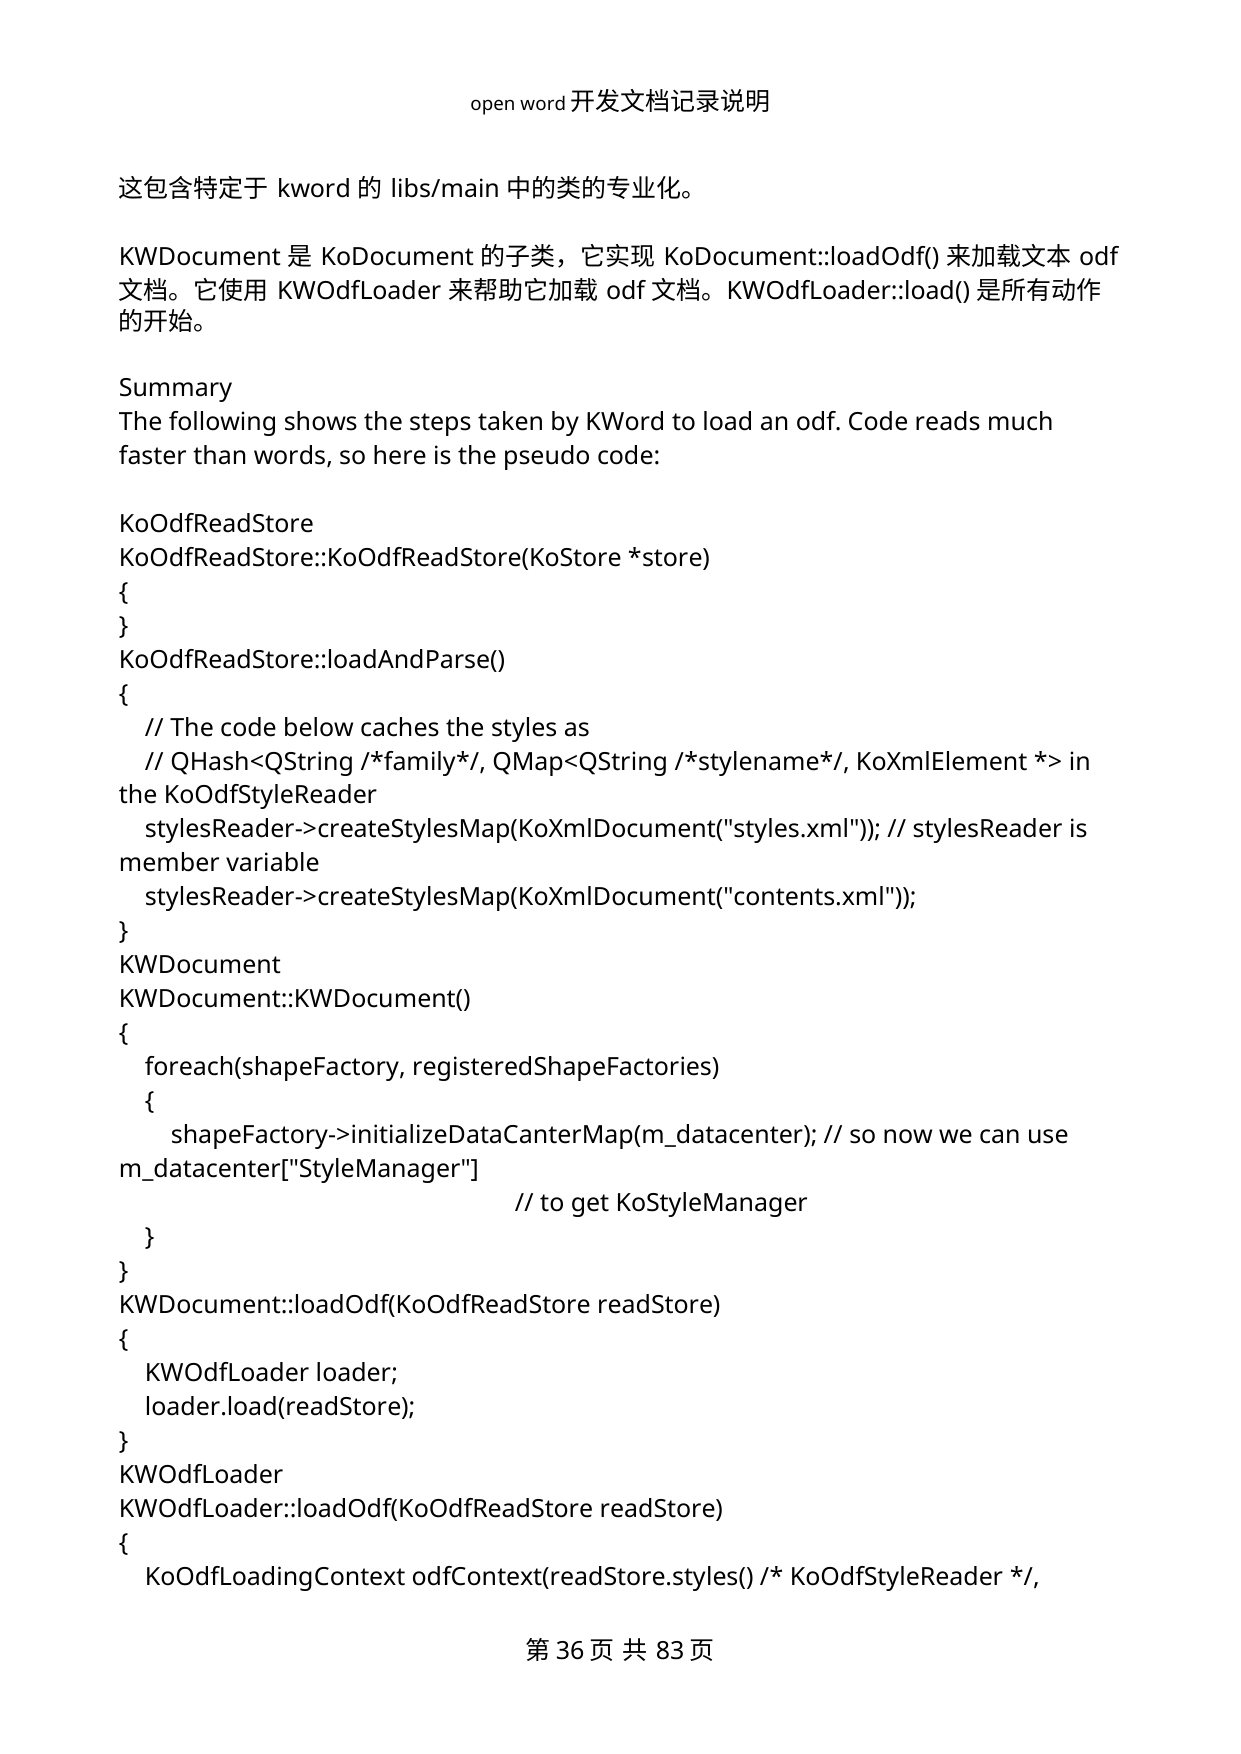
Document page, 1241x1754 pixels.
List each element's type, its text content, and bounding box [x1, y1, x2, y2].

text { [119, 1524, 1121, 1558]
text KWDocument::KWDocument() [119, 981, 1121, 1015]
text KWOdfLoader [119, 1457, 1121, 1491]
text Summary [119, 370, 1121, 404]
text 这包含特定于 kword 的 libs/main 中的类的专业化。 [119, 171, 1121, 205]
text } [119, 1423, 1121, 1457]
text { [119, 676, 1121, 709]
text // to get KoStyleManager [119, 1185, 1121, 1219]
text stylesReader->createStylesMap(KoXmlDocument("contents.xml")); [119, 879, 1121, 913]
text KoOdfReadStore::loadAndParse() [119, 642, 1121, 676]
text KoOdfLoadingContext odfContext(readStore.styles() /* KoOdfStyleReader */, [119, 1558, 1121, 1592]
text { [119, 574, 1121, 608]
text { [119, 1083, 1121, 1117]
text KWDocument::loadOdf(KoOdfReadStore readStore) [119, 1287, 1121, 1321]
text The following shows the steps taken by KWord to load an odf. Code reads much faster than words, so here is the pseudo code: [119, 404, 1121, 472]
text } [119, 913, 1121, 947]
text // QHash<QString /*family*/, QMap<QString /*stylename*/, KoXmlElement *> in the KoOdfStyleReader [119, 743, 1121, 811]
text loader.load(readStore); [119, 1389, 1121, 1423]
text KoOdfReadStore::KoOdfReadStore(KoStore *store) [119, 540, 1121, 574]
text KWDocument 是 KoDocument 的子类，它实现 KoDocument::loadOdf() 来加载文本 odf 文档。它使用 KWOdfLoader 来帮助它加载 odf 文档。KWOdfLoader::load() 是所有动作的开始。 [119, 239, 1121, 336]
text shapeFactory->initializeDataCanterMap(m_datacenter); // so now we can use m_datacenter["StyleManager"] [119, 1117, 1121, 1185]
text } [119, 608, 1121, 642]
text KWOdfLoader::loadOdf(KoOdfReadStore readStore) [119, 1491, 1121, 1524]
text // The code below caches the styles as [119, 709, 1121, 743]
text stylesReader->createStylesMap(KoXmlDocument("styles.xml")); // stylesReader is member variable [119, 811, 1121, 879]
text } [119, 1253, 1121, 1287]
text { [119, 1015, 1121, 1049]
text KWDocument [119, 947, 1121, 981]
text } [119, 1219, 1121, 1253]
text foreach(shapeFactory, registeredShapeFactories) [119, 1049, 1121, 1083]
text KWOdfLoader loader; [119, 1355, 1121, 1389]
text KoOdfReadStore [119, 506, 1121, 540]
text { [119, 1321, 1121, 1355]
